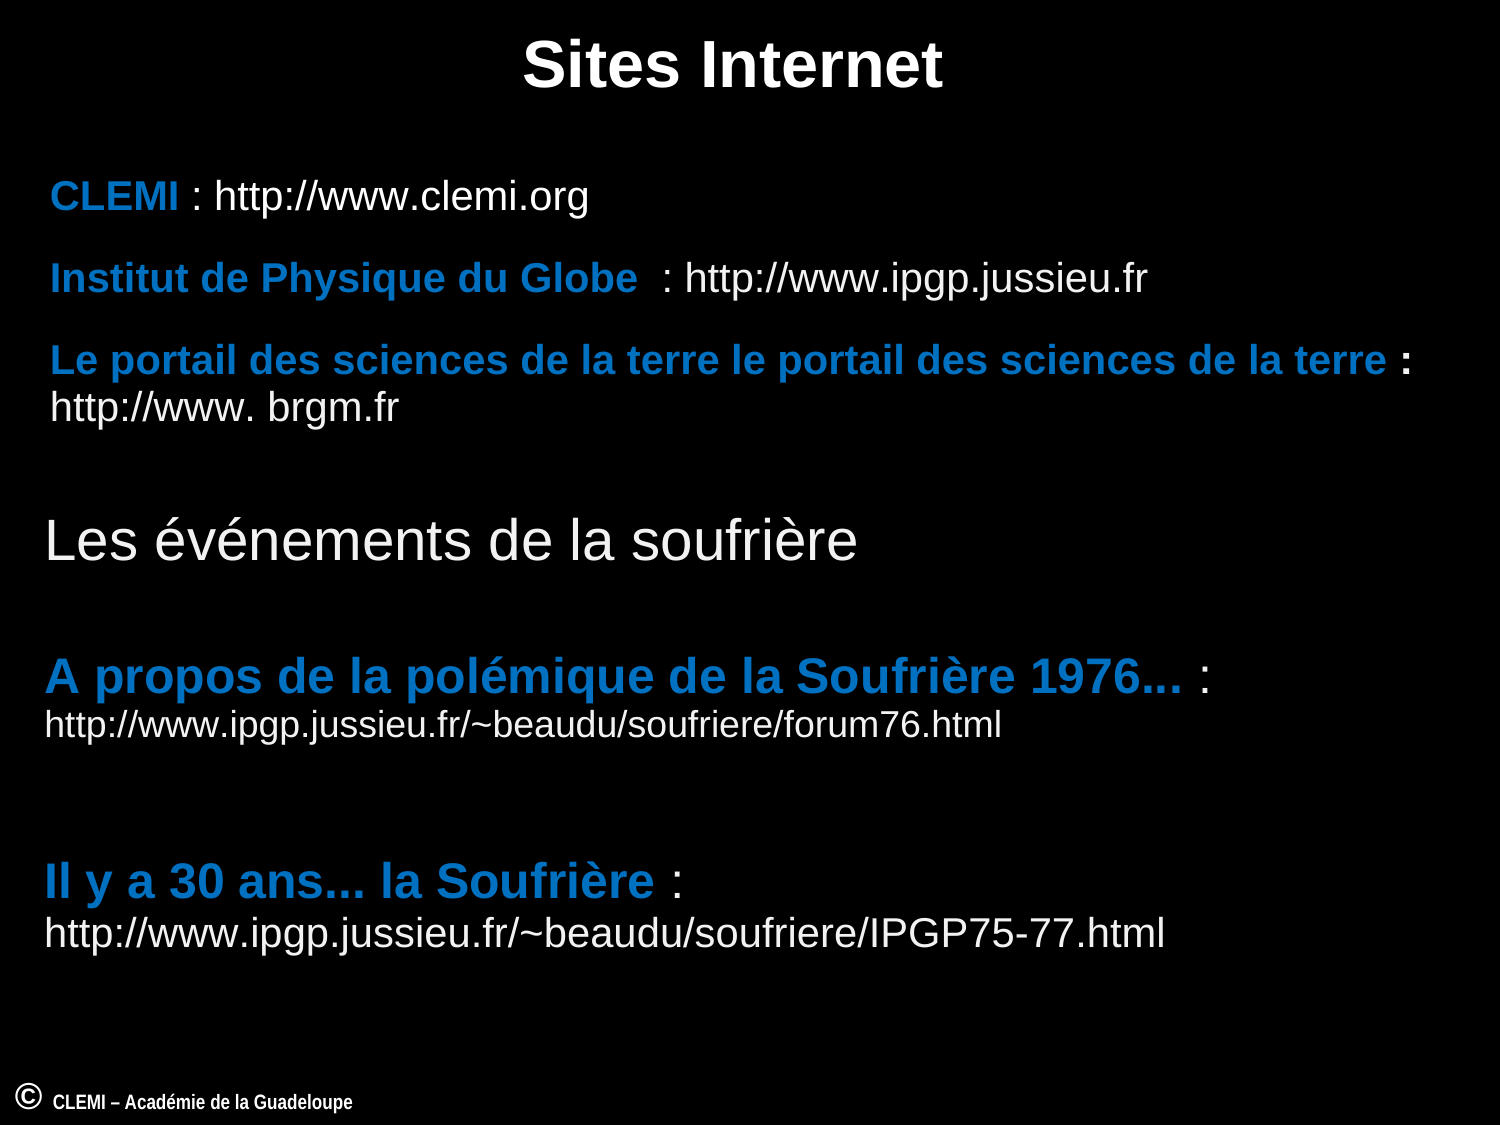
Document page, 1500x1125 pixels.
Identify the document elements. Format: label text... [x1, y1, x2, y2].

text_box A propos de la polémique de la Soufrière 1976... : http://www.ipgp.jussieu.fr/~beaudu/soufriere/forum76.html [29, 640, 1460, 754]
text_box Le portail des sciences de la terre le portail des sciences de la terre : http://www. brgm.fr [35, 329, 1447, 438]
title Sites Internet [58, 0, 1409, 129]
text_box Il y a 30 ans... la Soufrière : http://www.ipgp.jussieu.fr/~beaudu/soufriere/IPGP75-77.html [29, 846, 1448, 964]
text_box Institut de Physique du Globe : http://www.ipgp.jussieu.fr [35, 247, 1383, 310]
text_box Les événements de la soufrière [29, 499, 1272, 581]
text_box © CLEMI – Académie de la Guadeloupe [0, 1067, 575, 1125]
text_box CLEMI : http://www.clemi.org [35, 165, 1184, 228]
